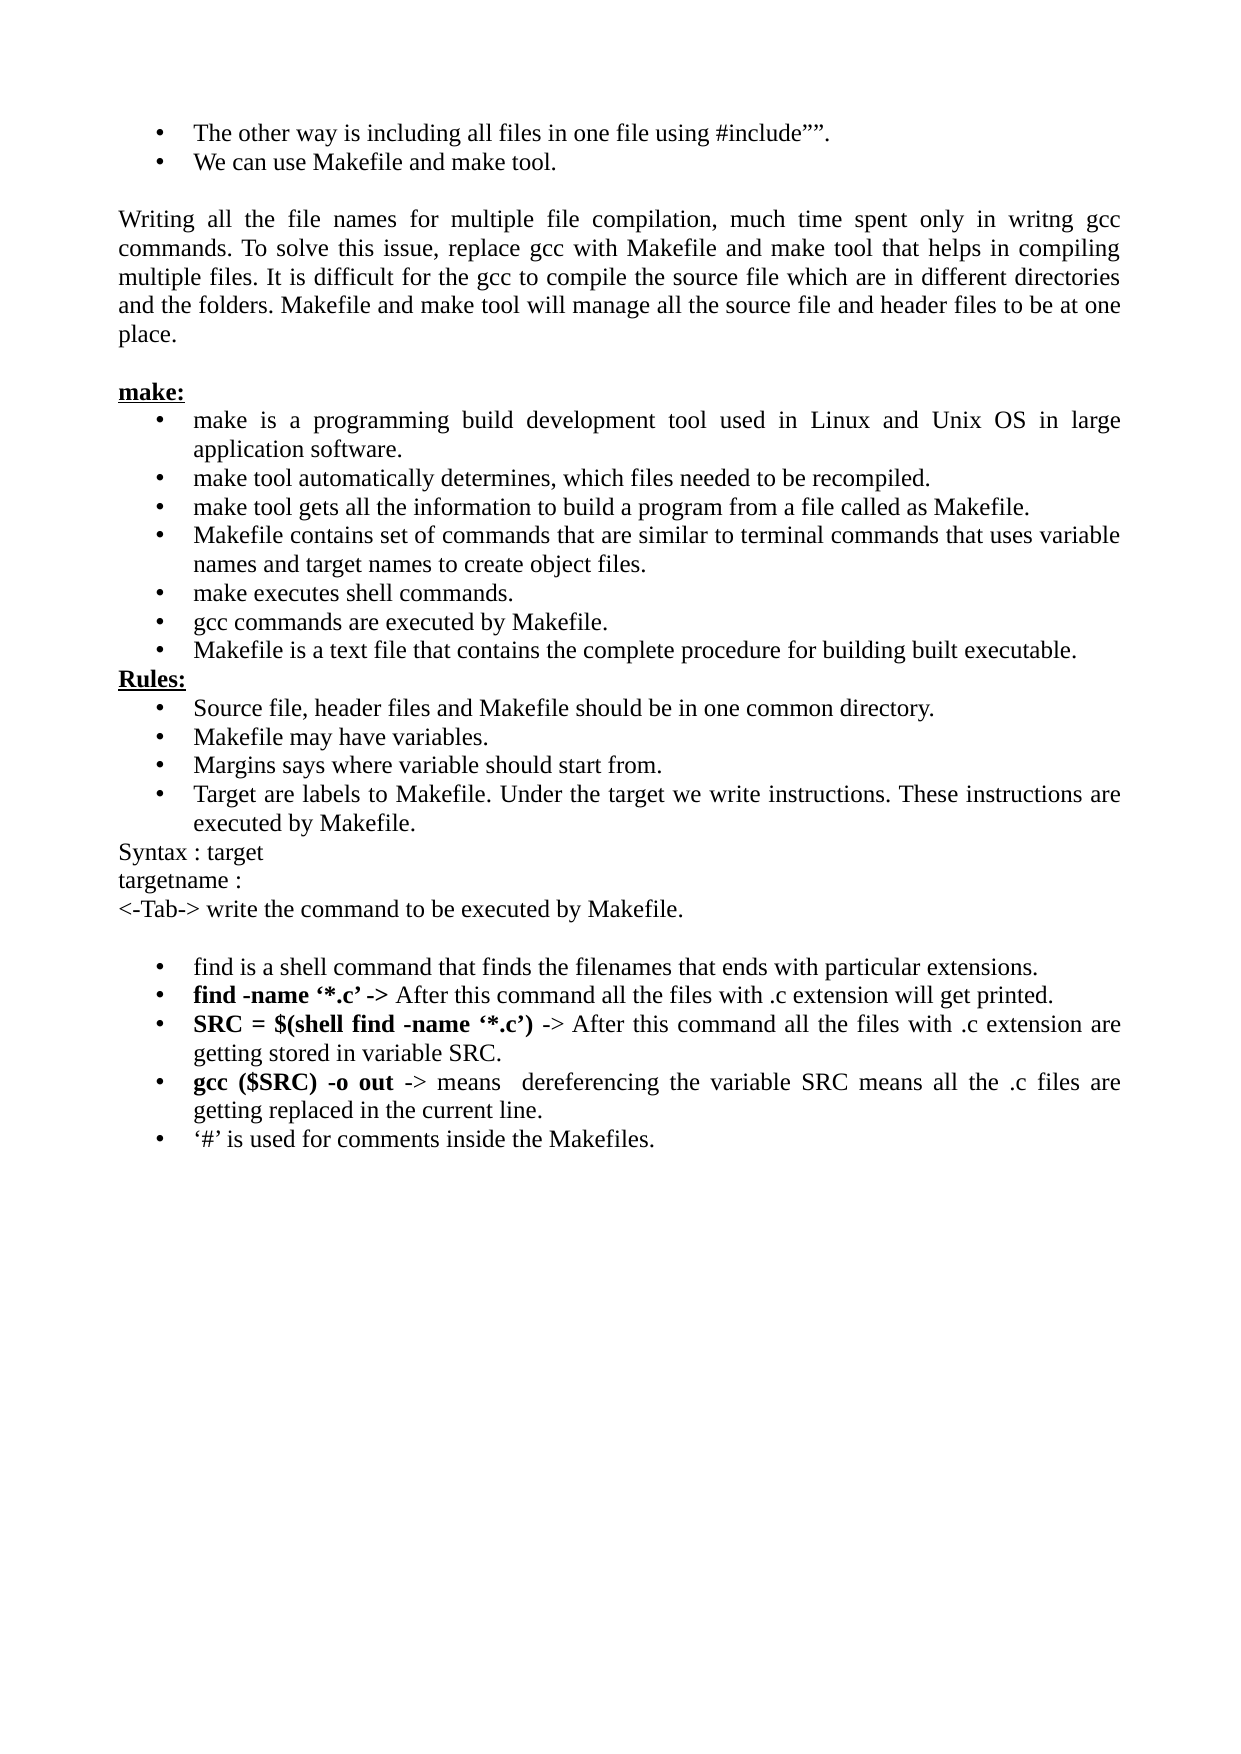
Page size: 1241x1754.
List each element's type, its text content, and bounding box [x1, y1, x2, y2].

text Rules: [118, 664, 1122, 693]
list gcc ($SRC) -o out -> means dereferencing the variable SRC means all the .c files are getting replaced in the current line. [156, 1067, 1122, 1124]
list The other way is including all files in one file using #include””. [156, 118, 1122, 147]
list find is a shell command that finds the filenames that ends with particular extensions. [156, 952, 1122, 981]
text targetname : [118, 866, 1122, 894]
list Margins says where variable should start from. [156, 751, 1122, 779]
list Makefile may have variables. [156, 722, 1122, 751]
list Target are labels to Makefile. Under the target we write instructions. These instructions are executed by Makefile. [156, 779, 1122, 837]
list find -name ‘*.c’ -> After this command all the files with .c extension will get printed. [156, 981, 1122, 1009]
list make executes shell commands. [156, 578, 1122, 607]
list make tool automatically determines, which files needed to be recompiled. [156, 463, 1122, 492]
text make: [118, 377, 1122, 406]
text <-Tab-> write the command to be executed by Makefile. [118, 894, 1122, 923]
list We can use Makefile and make tool. [156, 147, 1122, 176]
list Makefile contains set of commands that are similar to terminal commands that uses variable names and target names to create object files. [156, 521, 1122, 578]
list SRC = $(shell find -name ‘*.c’) -> After this command all the files with .c extension are getting stored in variable SRC. [156, 1009, 1122, 1067]
text Syntax : target [118, 837, 1122, 866]
list gcc commands are executed by Makefile. [156, 607, 1122, 636]
list Source file, header files and Makefile should be in one common directory. [156, 693, 1122, 722]
list make is a programming build development tool used in Linux and Unix OS in large application software. [156, 406, 1122, 463]
list ‘#’ is used for comments inside the Makefiles. [156, 1124, 1122, 1153]
list make tool gets all the information to build a program from a file called as Makefile. [156, 492, 1122, 521]
text Writing all the file names for multiple file compilation, much time spent only in writng gcc commands. To solve this issue, replace gcc with Makefile and make tool that helps in compiling multiple files. It is difficult for the gcc to compile the source file which are in different directories and the folders. Makefile and make tool will manage all the source file and header files to be at one place. [118, 204, 1122, 348]
list Makefile is a text file that contains the complete procedure for building built executable. [156, 636, 1122, 664]
